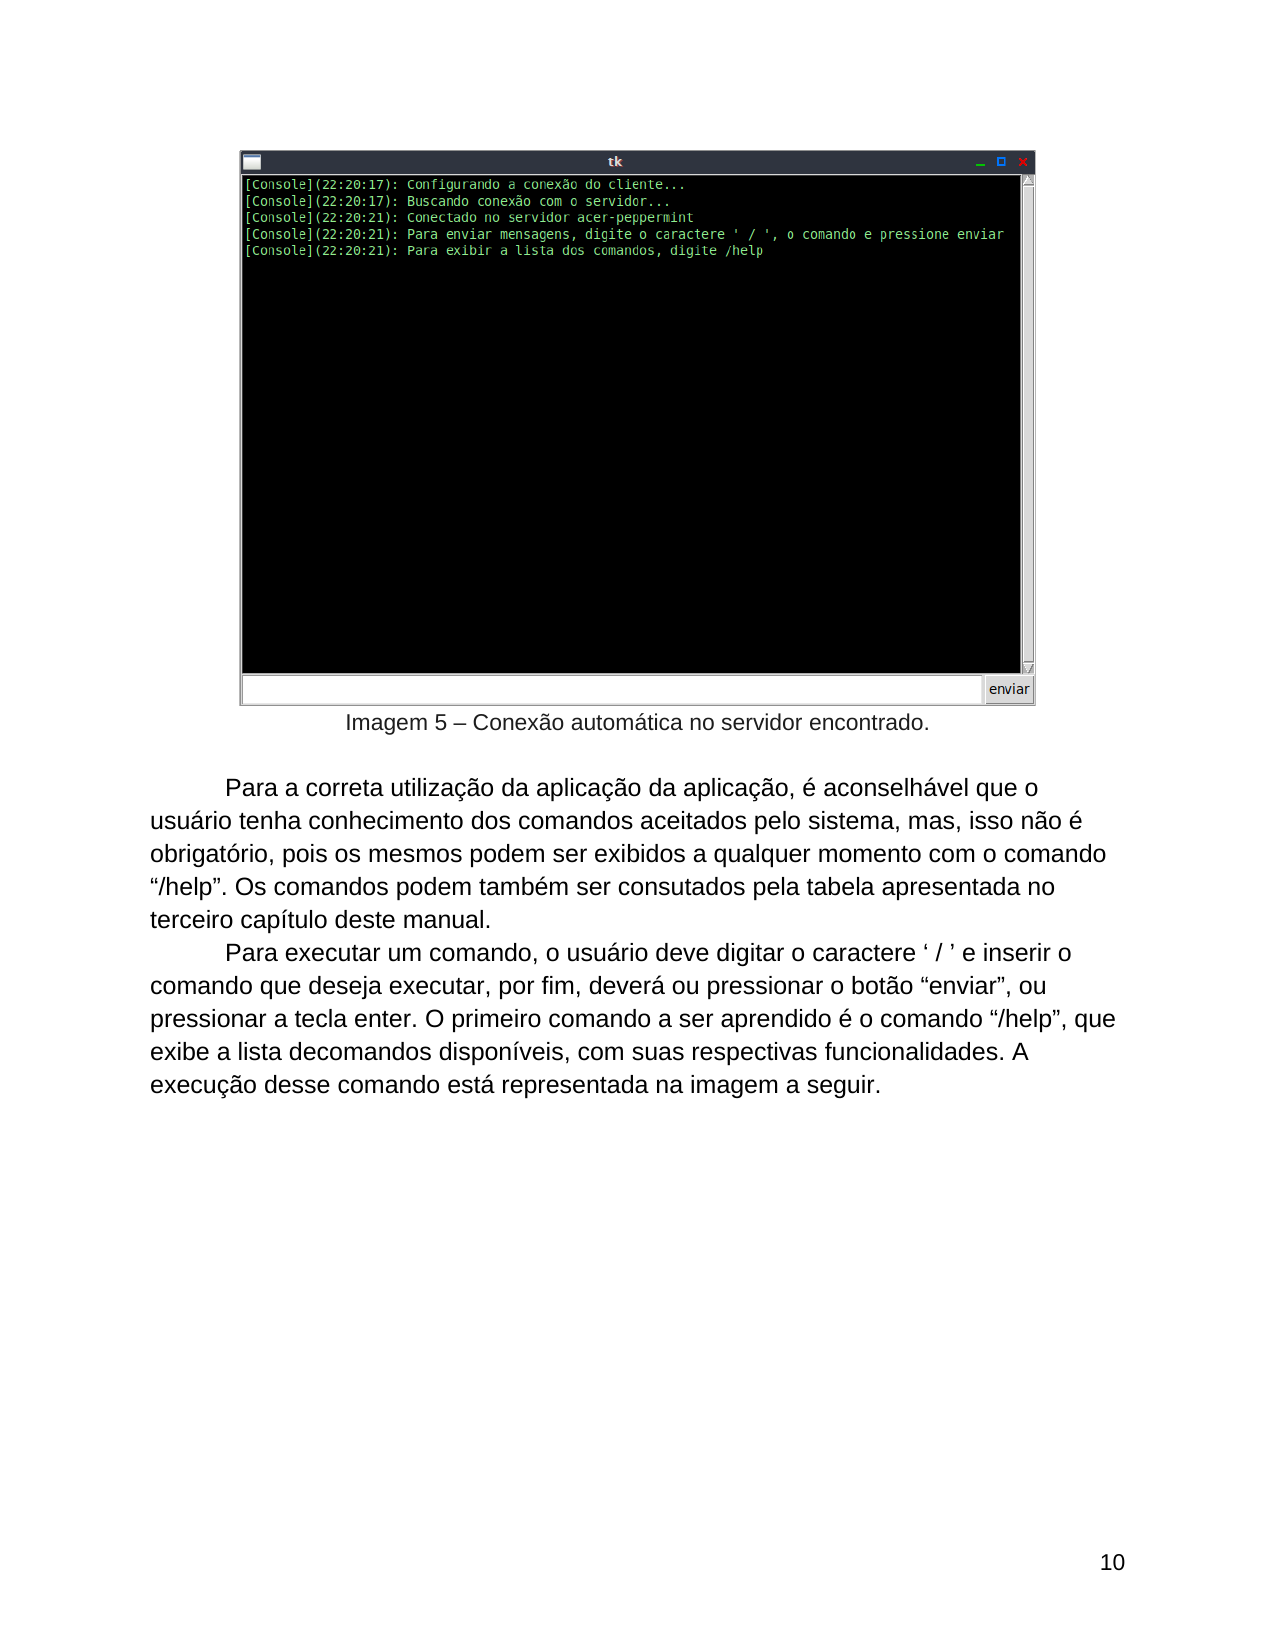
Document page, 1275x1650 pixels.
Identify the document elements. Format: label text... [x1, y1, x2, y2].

picture [239, 150, 1036, 706]
text Para executar um comando, o usuário deve digitar o caractere ‘ / ’ e inserir o comando que deseja executar, por fim, deverá ou pressionar o botão “enviar”, ou pressionar a tecla enter. O primeiro comando a ser aprendido é o comando “/help”, que exibe a lista decomandos disponíveis, com suas respectivas funcionalidades. A execução desse comando está representada na imagem a seguir. [150, 938, 1125, 1098]
text Para a correta utilização da aplicação da aplicação, é aconselhável que o usuário tenha conhecimento dos comandos aceitados pelo sistema, mas, isso não é obrigatório, pois os mesmos podem ser exibidos a qualquer momento com o comando “/help”. Os comandos podem também ser consutados pela tabela apresentada no terceiro capítulo deste manual. [150, 773, 1125, 933]
text Imagem 5 – Conexão automática no servidor encontrado. [150, 706, 1125, 736]
